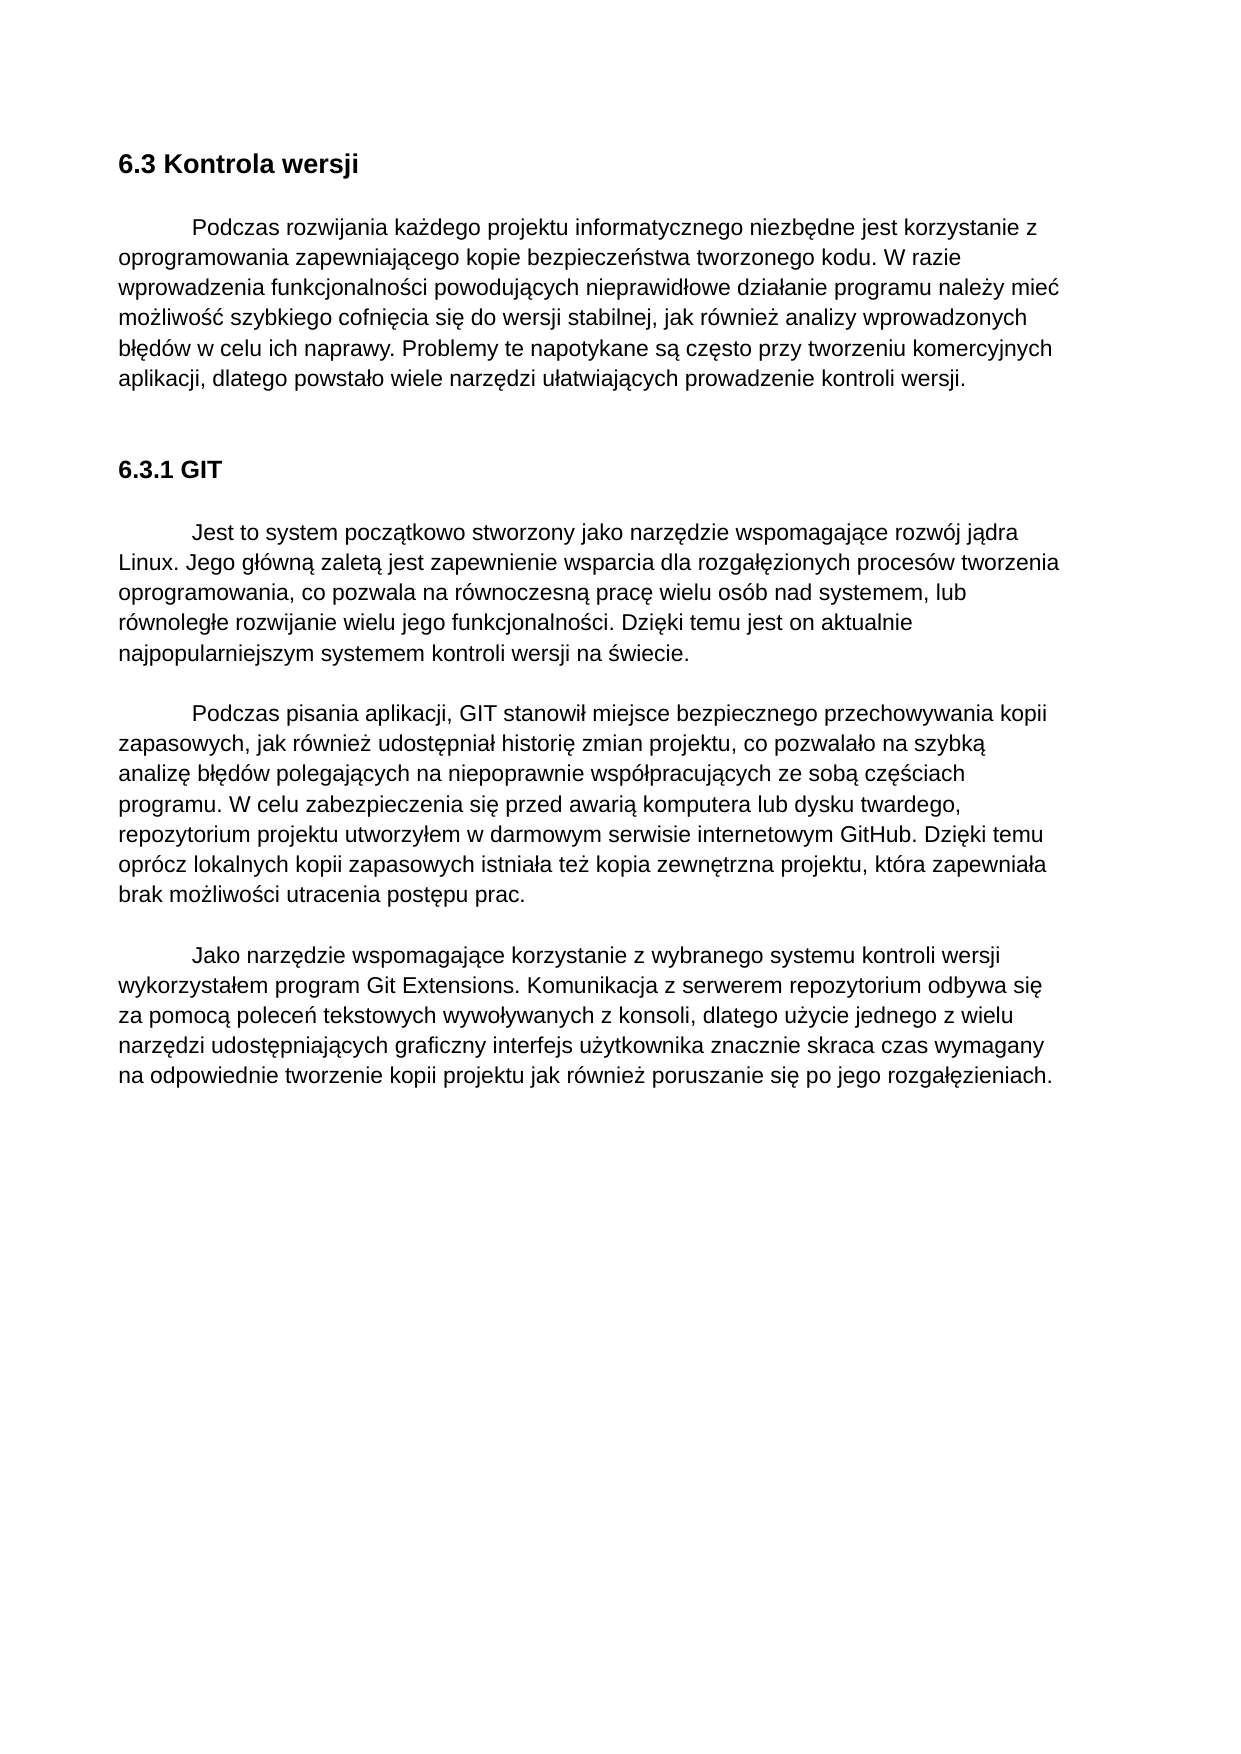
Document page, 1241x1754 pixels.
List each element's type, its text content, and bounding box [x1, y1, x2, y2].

text 6.3.1 GIT [118, 455, 1063, 484]
text Podczas pisania aplikacji, GIT stanowił miejsce bezpiecznego przechowywania kopii zapasowych, jak również udostępniał historię zmian projektu, co pozwalało na szybką analizę błędów polegających na niepoprawnie współpracujących ze sobą częściach programu. W celu zabezpieczenia się przed awarią komputera lub dysku twardego, repozytorium projektu utworzyłem w darmowym serwisie internetowym GitHub. Dzięki temu oprócz lokalnych kopii zapasowych istniała też kopia zewnętrzna projektu, która zapewniała brak możliwości utracenia postępu prac. [118, 700, 1063, 907]
text Jako narzędzie wspomagające korzystanie z wybranego systemu kontroli wersji wykorzystałem program Git Extensions. Komunikacja z serwerem repozytorium odbywa się za pomocą poleceń tekstowych wywoływanych z konsoli, dlatego użycie jednego z wielu narzędzi udostępniających graficzny interfejs użytkownika znacznie skraca czas wymagany na odpowiednie tworzenie kopii projektu jak również poruszanie się po jego rozgałęzieniach. [118, 942, 1063, 1089]
text Jest to system początkowo stworzony jako narzędzie wspomagające rozwój jądra Linux. Jego główną zaletą jest zapewnienie wsparcia dla rozgałęzionych procesów tworzenia oprogramowania, co pozwala na równoczesną pracę wielu osób nad systemem, lub równoległe rozwijanie wielu jego funkcjonalności. Dzięki temu jest on aktualnie najpopularniejszym systemem kontroli wersji na świecie. [118, 519, 1063, 666]
text Podczas rozwijania każdego projektu informatycznego niezbędne jest korzystanie z oprogramowania zapewniającego kopie bezpieczeństwa tworzonego kodu. W razie wprowadzenia funkcjonalności powodujących nieprawidłowe działanie programu należy mieć możliwość szybkiego cofnięcia się do wersji stabilnej, jak również analizy wprowadzonych błędów w celu ich naprawy. Problemy te napotykane są często przy tworzeniu komercyjnych aplikacji, dlatego powstało wiele narzędzi ułatwiających prowadzenie kontroli wersji. [118, 214, 1063, 391]
text 6.3 Kontrola wersji [118, 148, 1063, 179]
